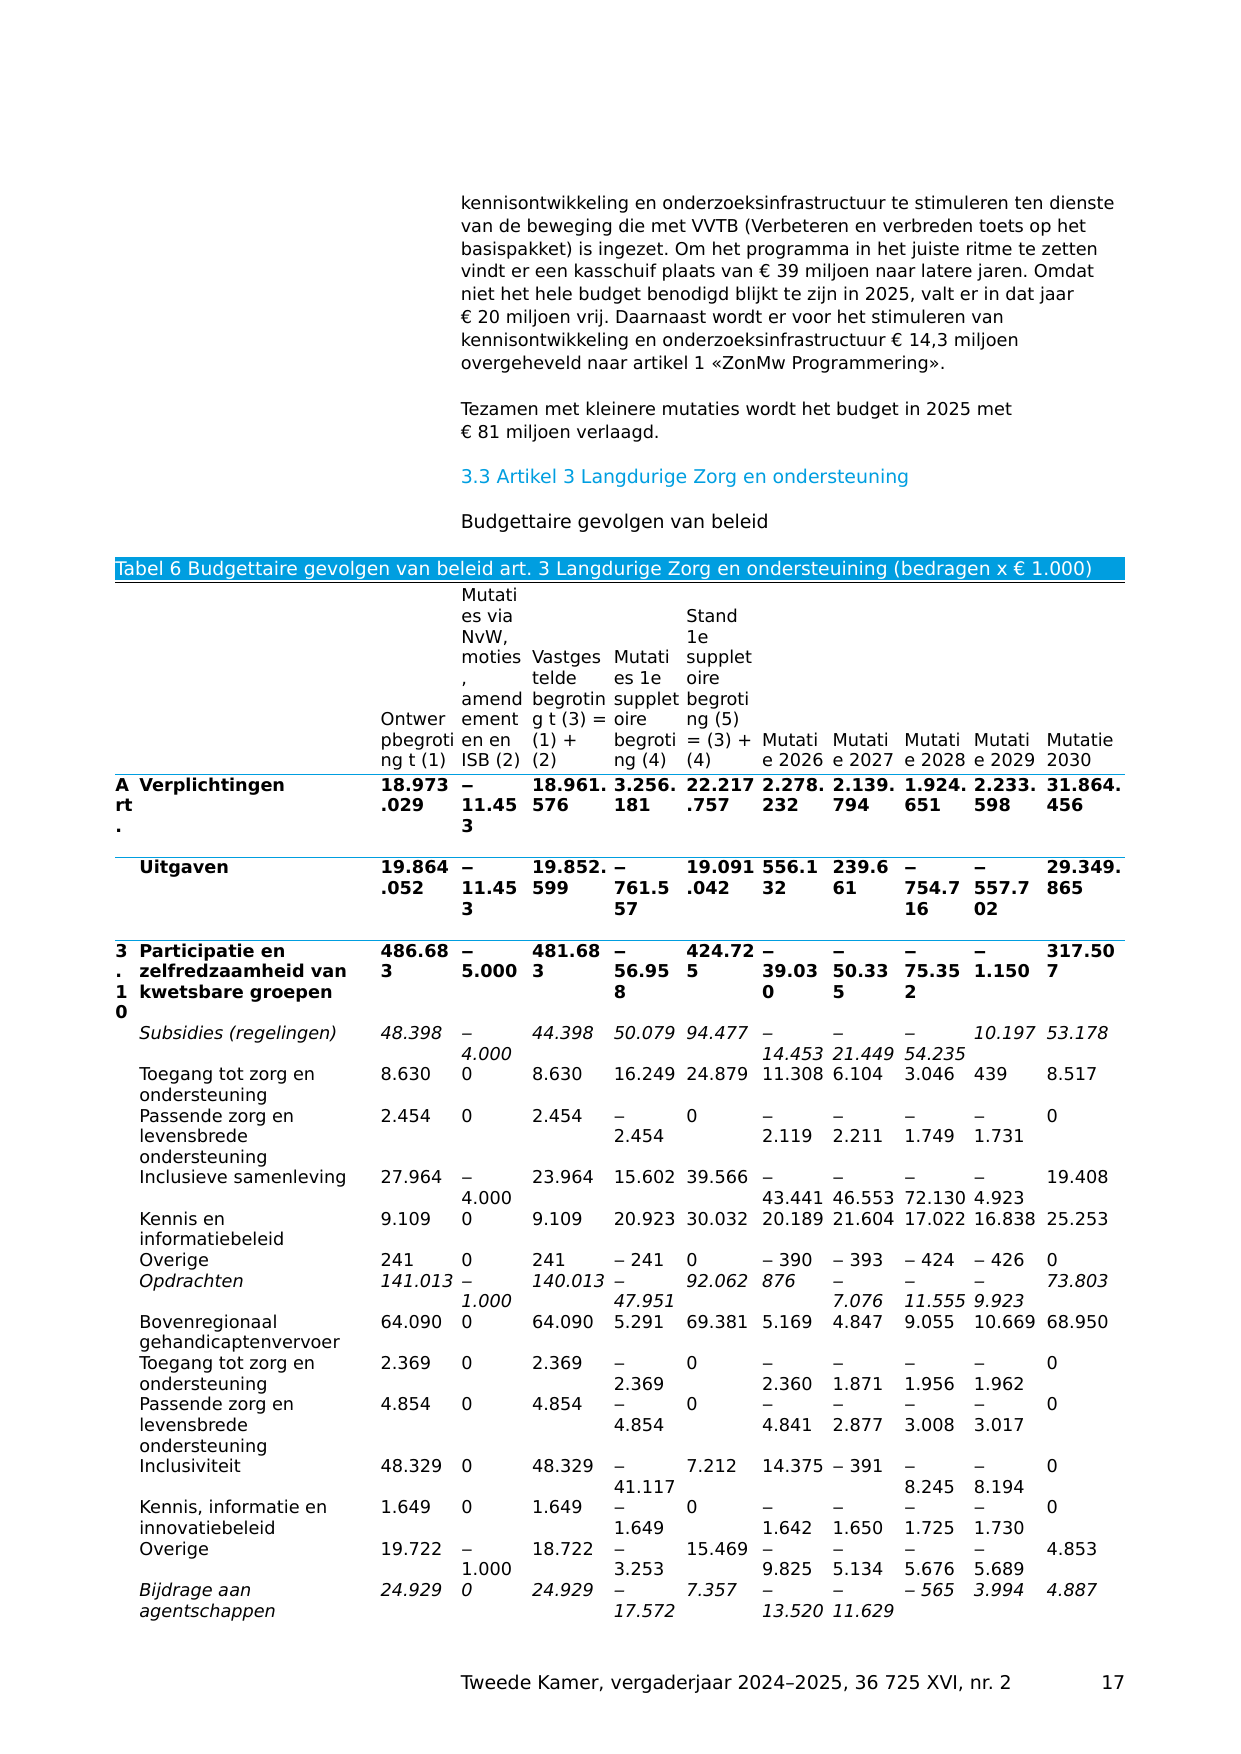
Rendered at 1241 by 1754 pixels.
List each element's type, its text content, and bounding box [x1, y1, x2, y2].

table_cell 481.683 [529, 941, 611, 1023]
table_cell ‒ 5.676 [901, 1539, 971, 1580]
table_cell Mutatie 2026 [759, 583, 829, 774]
table_cell ‒ 2.454 [611, 1106, 683, 1167]
table_cell 24.929 [378, 1580, 458, 1621]
table_cell 44.398 [529, 1023, 611, 1064]
table_cell 19.722 [378, 1539, 458, 1580]
table_cell [115, 1312, 136, 1353]
table_cell Inclusieve samenleving [136, 1168, 377, 1209]
table_cell 0 [683, 1250, 759, 1271]
table_cell ‒ 557.702 [971, 858, 1043, 919]
table_cell ‒ 13.520 [759, 1580, 829, 1621]
table_cell 0 [458, 1456, 529, 1497]
table_cell Mutaties 1e suppletoire begroting (4) [611, 583, 683, 774]
table_cell 14.375 [759, 1456, 829, 1497]
table_cell Mutatie 2028 [901, 583, 971, 774]
table_cell ‒ 390 [759, 1250, 829, 1271]
table_cell [971, 919, 1043, 940]
table_cell [611, 919, 683, 940]
table_cell Mutatie 2029 [971, 583, 1043, 774]
table_cell ‒ 565 [901, 1580, 971, 1621]
table_cell ‒ 14.453 [759, 1023, 829, 1064]
table_cell 2.278.232 [759, 775, 829, 836]
table_cell 16.249 [611, 1064, 683, 1106]
table_cell ‒ 1.871 [830, 1353, 901, 1394]
table_cell ‒ 1.962 [971, 1353, 1043, 1394]
table_cell [115, 583, 136, 774]
table_cell 64.090 [529, 1312, 611, 1353]
table_cell 2.454 [378, 1106, 458, 1167]
table_cell ‒ 1.725 [901, 1498, 971, 1539]
table_cell 4.853 [1044, 1539, 1125, 1580]
table_cell [115, 1168, 136, 1209]
table_cell 1.649 [378, 1498, 458, 1539]
table_cell [529, 919, 611, 940]
table_cell ‒ 2.877 [830, 1394, 901, 1456]
table_cell 39.566 [683, 1168, 759, 1209]
table_cell 0 [1044, 1498, 1125, 1539]
table_cell 4.854 [378, 1394, 458, 1456]
table_cell 24.929 [529, 1580, 611, 1621]
table_cell ‒ 2.360 [759, 1353, 829, 1394]
table_cell [971, 836, 1043, 857]
table_cell 94.477 [683, 1023, 759, 1064]
table_cell ‒ 9.923 [971, 1271, 1043, 1312]
table_cell 19.852.599 [529, 858, 611, 919]
table_cell ‒ 47.951 [611, 1271, 683, 1312]
table_cell 23.964 [529, 1168, 611, 1209]
table_cell 317.507 [1044, 941, 1125, 1023]
table_cell [759, 836, 829, 857]
table_cell Ontwerpbegroting t (1) [378, 583, 458, 774]
table_cell Bovenregionaal gehandicaptenvervoer [136, 1312, 377, 1353]
table_cell ‒ 56.958 [611, 941, 683, 1023]
table_cell 2.233.598 [971, 775, 1043, 836]
table_cell Vastgestelde begroting t (3) = (1) + (2) [529, 583, 611, 774]
table_cell Overige [136, 1539, 377, 1580]
table_cell 20.189 [759, 1209, 829, 1250]
table_cell [115, 1498, 136, 1539]
table_cell 48.329 [529, 1456, 611, 1497]
table_cell ‒ 21.449 [830, 1023, 901, 1064]
table_cell [115, 1271, 136, 1312]
table_cell 48.398 [378, 1023, 458, 1064]
table_cell 239.661 [830, 858, 901, 919]
table_cell 7.357 [683, 1580, 759, 1621]
table_cell 0 [1044, 1106, 1125, 1167]
table_cell 439 [971, 1064, 1043, 1106]
table_cell 73.803 [1044, 1271, 1125, 1312]
table_cell ‒ 1.000 [458, 1271, 529, 1312]
table_cell [901, 836, 971, 857]
table_cell 92.062 [683, 1271, 759, 1312]
table_cell ‒ 11.629 [830, 1580, 901, 1621]
table_cell 8.517 [1044, 1064, 1125, 1106]
table_cell 5.169 [759, 1312, 829, 1353]
table_cell [115, 1106, 136, 1167]
table_cell ‒ 2.119 [759, 1106, 829, 1167]
table_cell ‒ 391 [830, 1456, 901, 1497]
table_cell [458, 836, 529, 857]
table_cell 10.669 [971, 1312, 1043, 1353]
table_cell 0 [458, 1106, 529, 1167]
table_cell ‒ 41.117 [611, 1456, 683, 1497]
table_cell Kennis en informatiebeleid [136, 1209, 377, 1250]
table_cell Mutatie 2030 [1044, 583, 1125, 774]
table_cell ‒ 9.825 [759, 1539, 829, 1580]
table_cell Opdrachten [136, 1271, 377, 1312]
table_cell 0 [458, 1209, 529, 1250]
table_cell 15.469 [683, 1539, 759, 1580]
table_cell ‒ 72.130 [901, 1168, 971, 1209]
table_cell 0 [683, 1353, 759, 1394]
table_cell Art. [115, 775, 136, 836]
table_cell 50.079 [611, 1023, 683, 1064]
table_cell ‒ 426 [971, 1250, 1043, 1271]
table_cell [458, 919, 529, 940]
table_cell ‒ 1.730 [971, 1498, 1043, 1539]
table_cell 18.722 [529, 1539, 611, 1580]
table_cell [683, 919, 759, 940]
table_cell Kennis, informatie en innovatiebeleid [136, 1498, 377, 1539]
table_cell ‒ 1.749 [901, 1106, 971, 1167]
table_cell 0 [683, 1498, 759, 1539]
table_cell 0 [683, 1394, 759, 1456]
table_cell 2.454 [529, 1106, 611, 1167]
table_cell ‒ 1.642 [759, 1498, 829, 1539]
table_cell 8.630 [378, 1064, 458, 1106]
table_cell 4.847 [830, 1312, 901, 1353]
table_cell ‒ 1.731 [971, 1106, 1043, 1167]
table_cell 0 [683, 1106, 759, 1167]
text Tezamen met kleinere mutaties wordt het budget in 2025 met € 81 miljoen verlaagd. [461, 397, 1125, 443]
table_cell Subsidies (regelingen) [136, 1023, 377, 1064]
table_cell Overige [136, 1250, 377, 1271]
table_cell [115, 1064, 136, 1106]
table_cell ‒ 2.369 [611, 1353, 683, 1394]
table_cell 241 [378, 1250, 458, 1271]
table_cell 0 [1044, 1394, 1125, 1456]
table_cell [115, 1209, 136, 1250]
table_cell Verplichtingen [136, 775, 377, 836]
table_cell 6.104 [830, 1064, 901, 1106]
table_cell 1.924.651 [901, 775, 971, 836]
table_cell ‒ 11.453 [458, 858, 529, 919]
table_cell [115, 1539, 136, 1580]
table_cell 18.961.576 [529, 775, 611, 836]
table_cell 241 [529, 1250, 611, 1271]
table_cell 53.178 [1044, 1023, 1125, 1064]
table_cell 21.604 [830, 1209, 901, 1250]
table_cell [136, 583, 377, 774]
table_cell 25.253 [1044, 1209, 1125, 1250]
table_cell 68.950 [1044, 1312, 1125, 1353]
table_cell Participatie en zelfredzaamheid van kwetsbare groepen [136, 941, 377, 1023]
table_cell [115, 1456, 136, 1497]
table_cell ‒ 8.194 [971, 1456, 1043, 1497]
table_cell 556.132 [759, 858, 829, 919]
table_cell [115, 836, 136, 857]
table_cell ‒ 5.000 [458, 941, 529, 1023]
table_cell 18.973.029 [378, 775, 458, 836]
table_cell 0 [458, 1312, 529, 1353]
table_cell 2.369 [529, 1353, 611, 1394]
table_cell Toegang tot zorg en ondersteuning [136, 1353, 377, 1394]
table_cell Toegang tot zorg en ondersteuning [136, 1064, 377, 1106]
table_cell 22.217.757 [683, 775, 759, 836]
table_cell ‒ 11.453 [458, 775, 529, 836]
table_cell ‒ 39.030 [759, 941, 829, 1023]
table_cell ‒ 4.923 [971, 1168, 1043, 1209]
table_cell 31.864.456 [1044, 775, 1125, 836]
table_cell [1044, 919, 1125, 940]
table_cell ‒ 7.076 [830, 1271, 901, 1312]
table_cell 2.369 [378, 1353, 458, 1394]
table_cell 424.725 [683, 941, 759, 1023]
table_cell ‒ 75.352 [901, 941, 971, 1023]
table_cell 4.887 [1044, 1580, 1125, 1621]
table_cell [611, 836, 683, 857]
table_cell ‒ 761.557 [611, 858, 683, 919]
table_cell 0 [1044, 1456, 1125, 1497]
table_cell 19.091.042 [683, 858, 759, 919]
table_cell 16.838 [971, 1209, 1043, 1250]
table_cell 20.923 [611, 1209, 683, 1250]
table_cell 64.090 [378, 1312, 458, 1353]
table_cell ‒ 1.000 [458, 1539, 529, 1580]
table_cell ‒ 5.134 [830, 1539, 901, 1580]
table_cell [1044, 836, 1125, 857]
table_cell ‒ 2.211 [830, 1106, 901, 1167]
table_cell Mutaties via NvW, moties, amendementen en ISB (2) [458, 583, 529, 774]
table_cell ‒ 50.335 [830, 941, 901, 1023]
table_cell 17.022 [901, 1209, 971, 1250]
table_cell 30.032 [683, 1209, 759, 1250]
table_cell 69.381 [683, 1312, 759, 1353]
text kennisontwikkeling en onderzoeksinfrastructuur te stimuleren ten dienste van de beweging die met VVTB (Verbeteren en verbreden toets op het basispakket) is ingezet. Om het programma in het juiste ritme te zetten vindt er een kasschuif plaats van € 39 miljoen naar latere jaren. Omdat niet het hele budget benodigd blijkt te zijn in 2025, valt er in dat jaar € 20 miljoen vrij. Daarnaast wordt er voor het stimuleren van kennisontwikkeling en onderzoeksinfrastructuur € 14,3 miljoen overgeheveld naar artikel 1 «ZonMw Programmering». [461, 191, 1125, 374]
table_cell [830, 919, 901, 940]
table_cell 19.864.052 [378, 858, 458, 919]
table_cell 27.964 [378, 1168, 458, 1209]
table_cell ‒ 4.000 [458, 1023, 529, 1064]
table_cell [115, 1023, 136, 1064]
table_cell [901, 919, 971, 940]
table_cell ‒ 1.956 [901, 1353, 971, 1394]
table_cell ‒ 54.235 [901, 1023, 971, 1064]
table_cell ‒ 4.841 [759, 1394, 829, 1456]
table_cell 9.109 [529, 1209, 611, 1250]
table_cell [759, 919, 829, 940]
table_cell ‒ 17.572 [611, 1580, 683, 1621]
table_cell ‒ 1.150 [971, 941, 1043, 1023]
table_cell ‒ 4.854 [611, 1394, 683, 1456]
table_cell 3.046 [901, 1064, 971, 1106]
table_cell ‒ 11.555 [901, 1271, 971, 1312]
table_cell 0 [1044, 1250, 1125, 1271]
table_cell [830, 836, 901, 857]
table_cell Stand 1e suppletoire begroting (5) = (3) + (4) [683, 583, 759, 774]
table_cell ‒ 3.017 [971, 1394, 1043, 1456]
table_cell 0 [458, 1394, 529, 1456]
table_cell [529, 836, 611, 857]
table_cell ‒ 5.689 [971, 1539, 1043, 1580]
table_cell ‒ 754.716 [901, 858, 971, 919]
table_cell [115, 1250, 136, 1271]
table_cell 0 [1044, 1353, 1125, 1394]
table_cell ‒ 3.253 [611, 1539, 683, 1580]
table_cell [378, 836, 458, 857]
table_cell 1.649 [529, 1498, 611, 1539]
table_cell ‒ 3.008 [901, 1394, 971, 1456]
table_cell 876 [759, 1271, 829, 1312]
table_cell 3.256.181 [611, 775, 683, 836]
table_cell [115, 858, 136, 919]
table_cell [683, 836, 759, 857]
table_cell 3.994 [971, 1580, 1043, 1621]
title 3.3 Artikel 3 Langdurige Zorg en ondersteuning [461, 466, 1125, 488]
table_cell Bijdrage aan agentschappen [136, 1580, 377, 1621]
table_cell ‒ 1.649 [611, 1498, 683, 1539]
table_cell ‒ 46.553 [830, 1168, 901, 1209]
table_cell 0 [458, 1353, 529, 1394]
table_cell ‒ 43.441 [759, 1168, 829, 1209]
table_cell Passende zorg en levensbrede ondersteuning [136, 1106, 377, 1167]
table_cell 0 [458, 1250, 529, 1271]
table_cell [115, 1580, 136, 1621]
table_cell ‒ 393 [830, 1250, 901, 1271]
table_cell Passende zorg en levensbrede ondersteuning [136, 1394, 377, 1456]
table_cell 11.308 [759, 1064, 829, 1106]
table_cell 8.630 [529, 1064, 611, 1106]
table_cell 140.013 [529, 1271, 611, 1312]
table_cell 29.349.865 [1044, 858, 1125, 919]
table_cell 0 [458, 1498, 529, 1539]
table_cell Inclusiviteit [136, 1456, 377, 1497]
table_cell 0 [458, 1064, 529, 1106]
table_cell 5.291 [611, 1312, 683, 1353]
table_cell 24.879 [683, 1064, 759, 1106]
table_cell [136, 836, 377, 857]
table_cell 2.139.794 [830, 775, 901, 836]
table_cell 19.408 [1044, 1168, 1125, 1209]
table_cell ‒ 1.650 [830, 1498, 901, 1539]
title Budgettaire gevolgen van beleid [461, 511, 1125, 533]
table_cell 48.329 [378, 1456, 458, 1497]
table_cell 4.854 [529, 1394, 611, 1456]
table_cell ‒ 241 [611, 1250, 683, 1271]
table_cell [115, 1394, 136, 1456]
table_cell Uitgaven [136, 858, 377, 919]
table_cell 141.013 [378, 1271, 458, 1312]
table_cell Mutatie 2027 [830, 583, 901, 774]
table_cell 10.197 [971, 1023, 1043, 1064]
table_cell 3.10 [115, 941, 136, 1023]
table_cell 0 [458, 1580, 529, 1621]
table_cell 9.109 [378, 1209, 458, 1250]
table_cell [378, 919, 458, 940]
table_cell ‒ 424 [901, 1250, 971, 1271]
table_cell 7.212 [683, 1456, 759, 1497]
table_cell 15.602 [611, 1168, 683, 1209]
table_cell 9.055 [901, 1312, 971, 1353]
table_cell ‒ 4.000 [458, 1168, 529, 1209]
table_cell ‒ 8.245 [901, 1456, 971, 1497]
table_cell 486.683 [378, 941, 458, 1023]
table_cell [115, 919, 136, 940]
table_cell [115, 1353, 136, 1394]
table_cell [136, 919, 377, 940]
